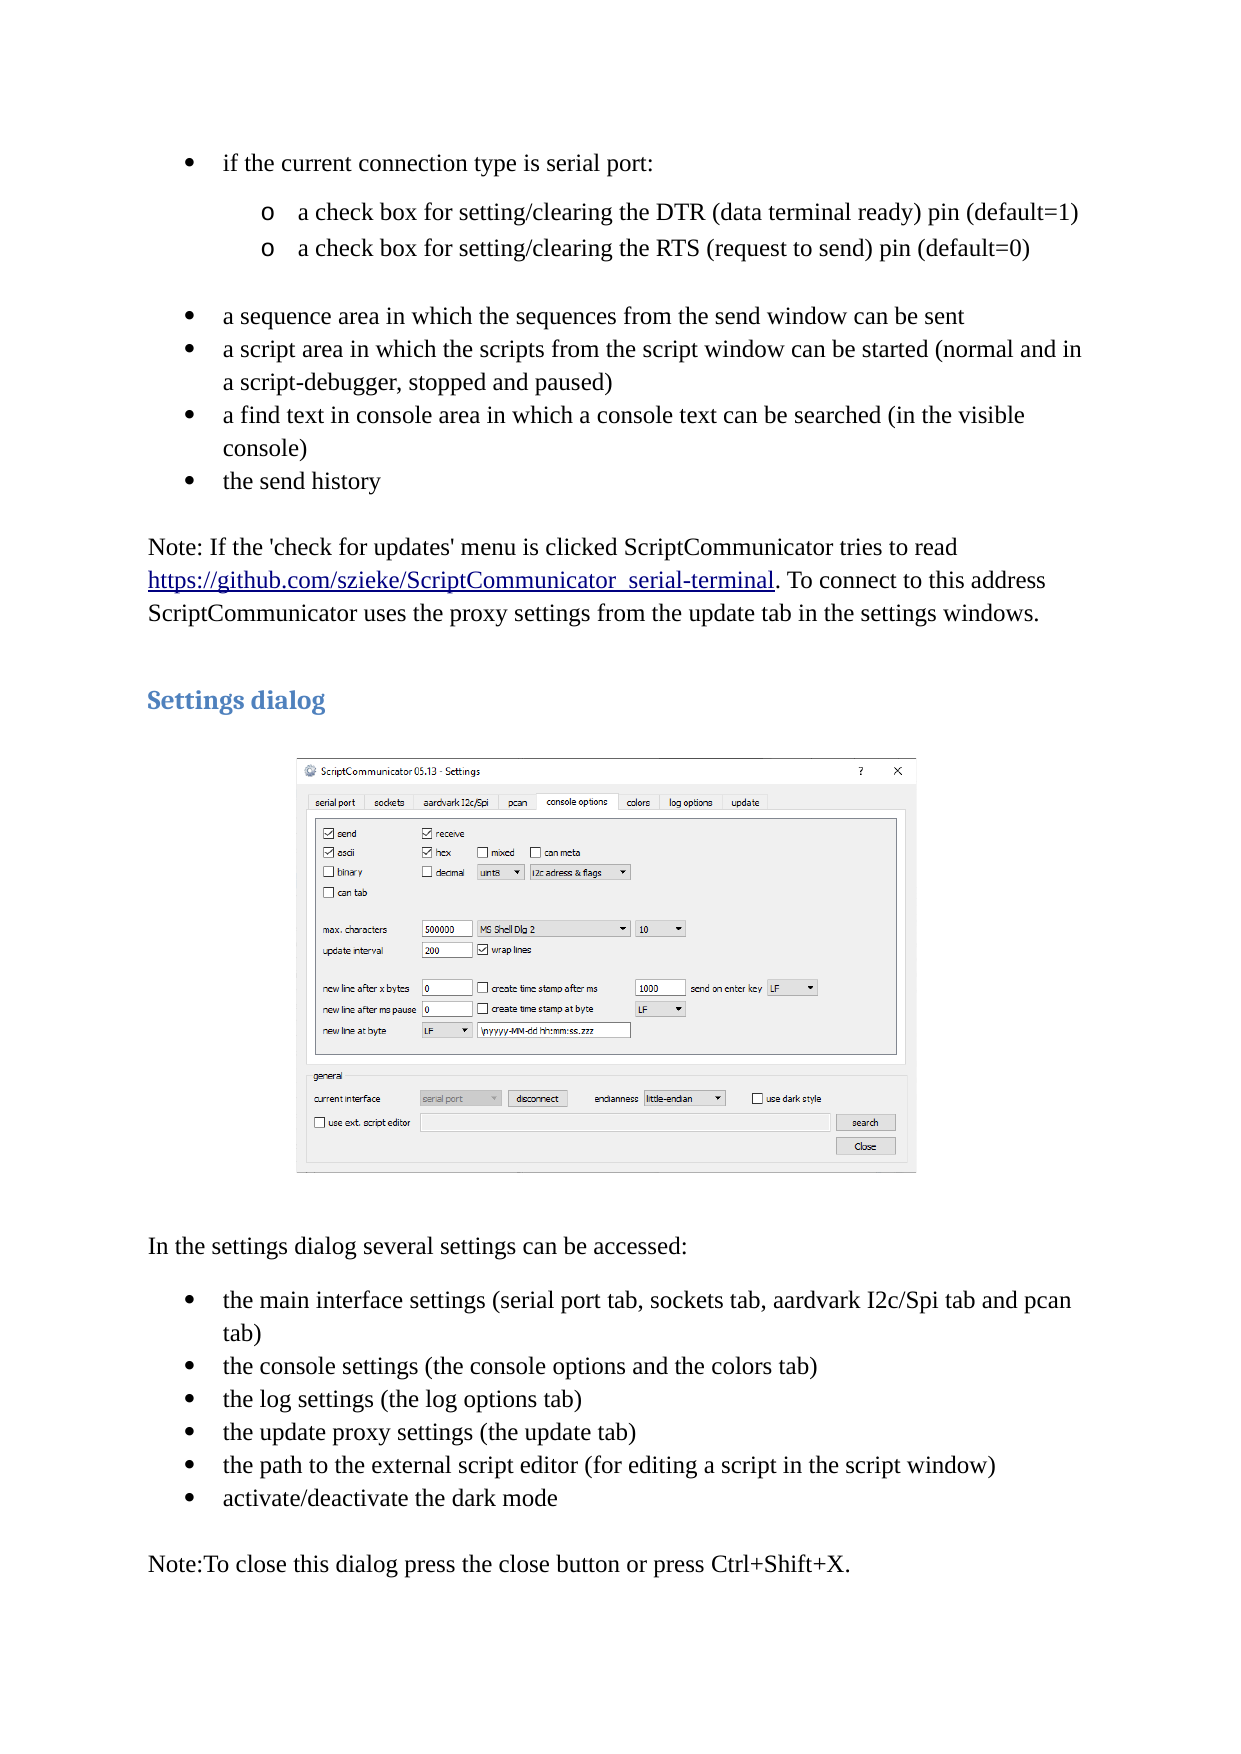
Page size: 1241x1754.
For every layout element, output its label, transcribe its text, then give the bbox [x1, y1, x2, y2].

subtitle Settings dialog [148, 685, 1093, 716]
list the update proxy settings (the update tab) [185, 1417, 1093, 1446]
list the path to the external script editor (for editing a script in the script window) [185, 1450, 1093, 1478]
list a find text in console area in which a console text can be searched (in the visible console) [185, 400, 1093, 462]
list the main interface settings (serial port tab, sockets tab, aardvark I2c/Spi tab and pcan tab) [185, 1285, 1093, 1346]
list Note: If the 'check for updates' menu is clicked ScriptCommunicator tries to read https://github.com/szieke/ScriptCommunicator_serial-terminal. To connect to this address ScriptCommunicator uses the proxy settings from the update tab in the settings windows. [148, 532, 1093, 627]
list a check box for setting/clearing the RTS (request to send) pin (default=0) [260, 233, 1093, 263]
text In the settings dialog several settings can be accessed: [148, 1231, 1093, 1259]
picture [296, 758, 917, 1173]
list a script area in which the scripts from the script window can be started (normal and in a script-debugger, stopped and paused) [185, 334, 1093, 396]
list if the current connection type is serial port: [185, 148, 1093, 176]
list the send history [185, 466, 1093, 495]
list a check box for setting/clearing the DTR (data terminal ready) pin (default=1) [260, 197, 1093, 228]
list the log settings (the log options tab) [185, 1384, 1093, 1412]
list a sequence area in which the sequences from the send window can be sent [185, 301, 1093, 330]
list Note:To close this dialog press the close button or press Ctrl+Shift+X. [148, 1549, 1093, 1578]
list the console settings (the console options and the colors tab) [185, 1351, 1093, 1379]
list activate/deactivate the dark mode [185, 1483, 1093, 1512]
